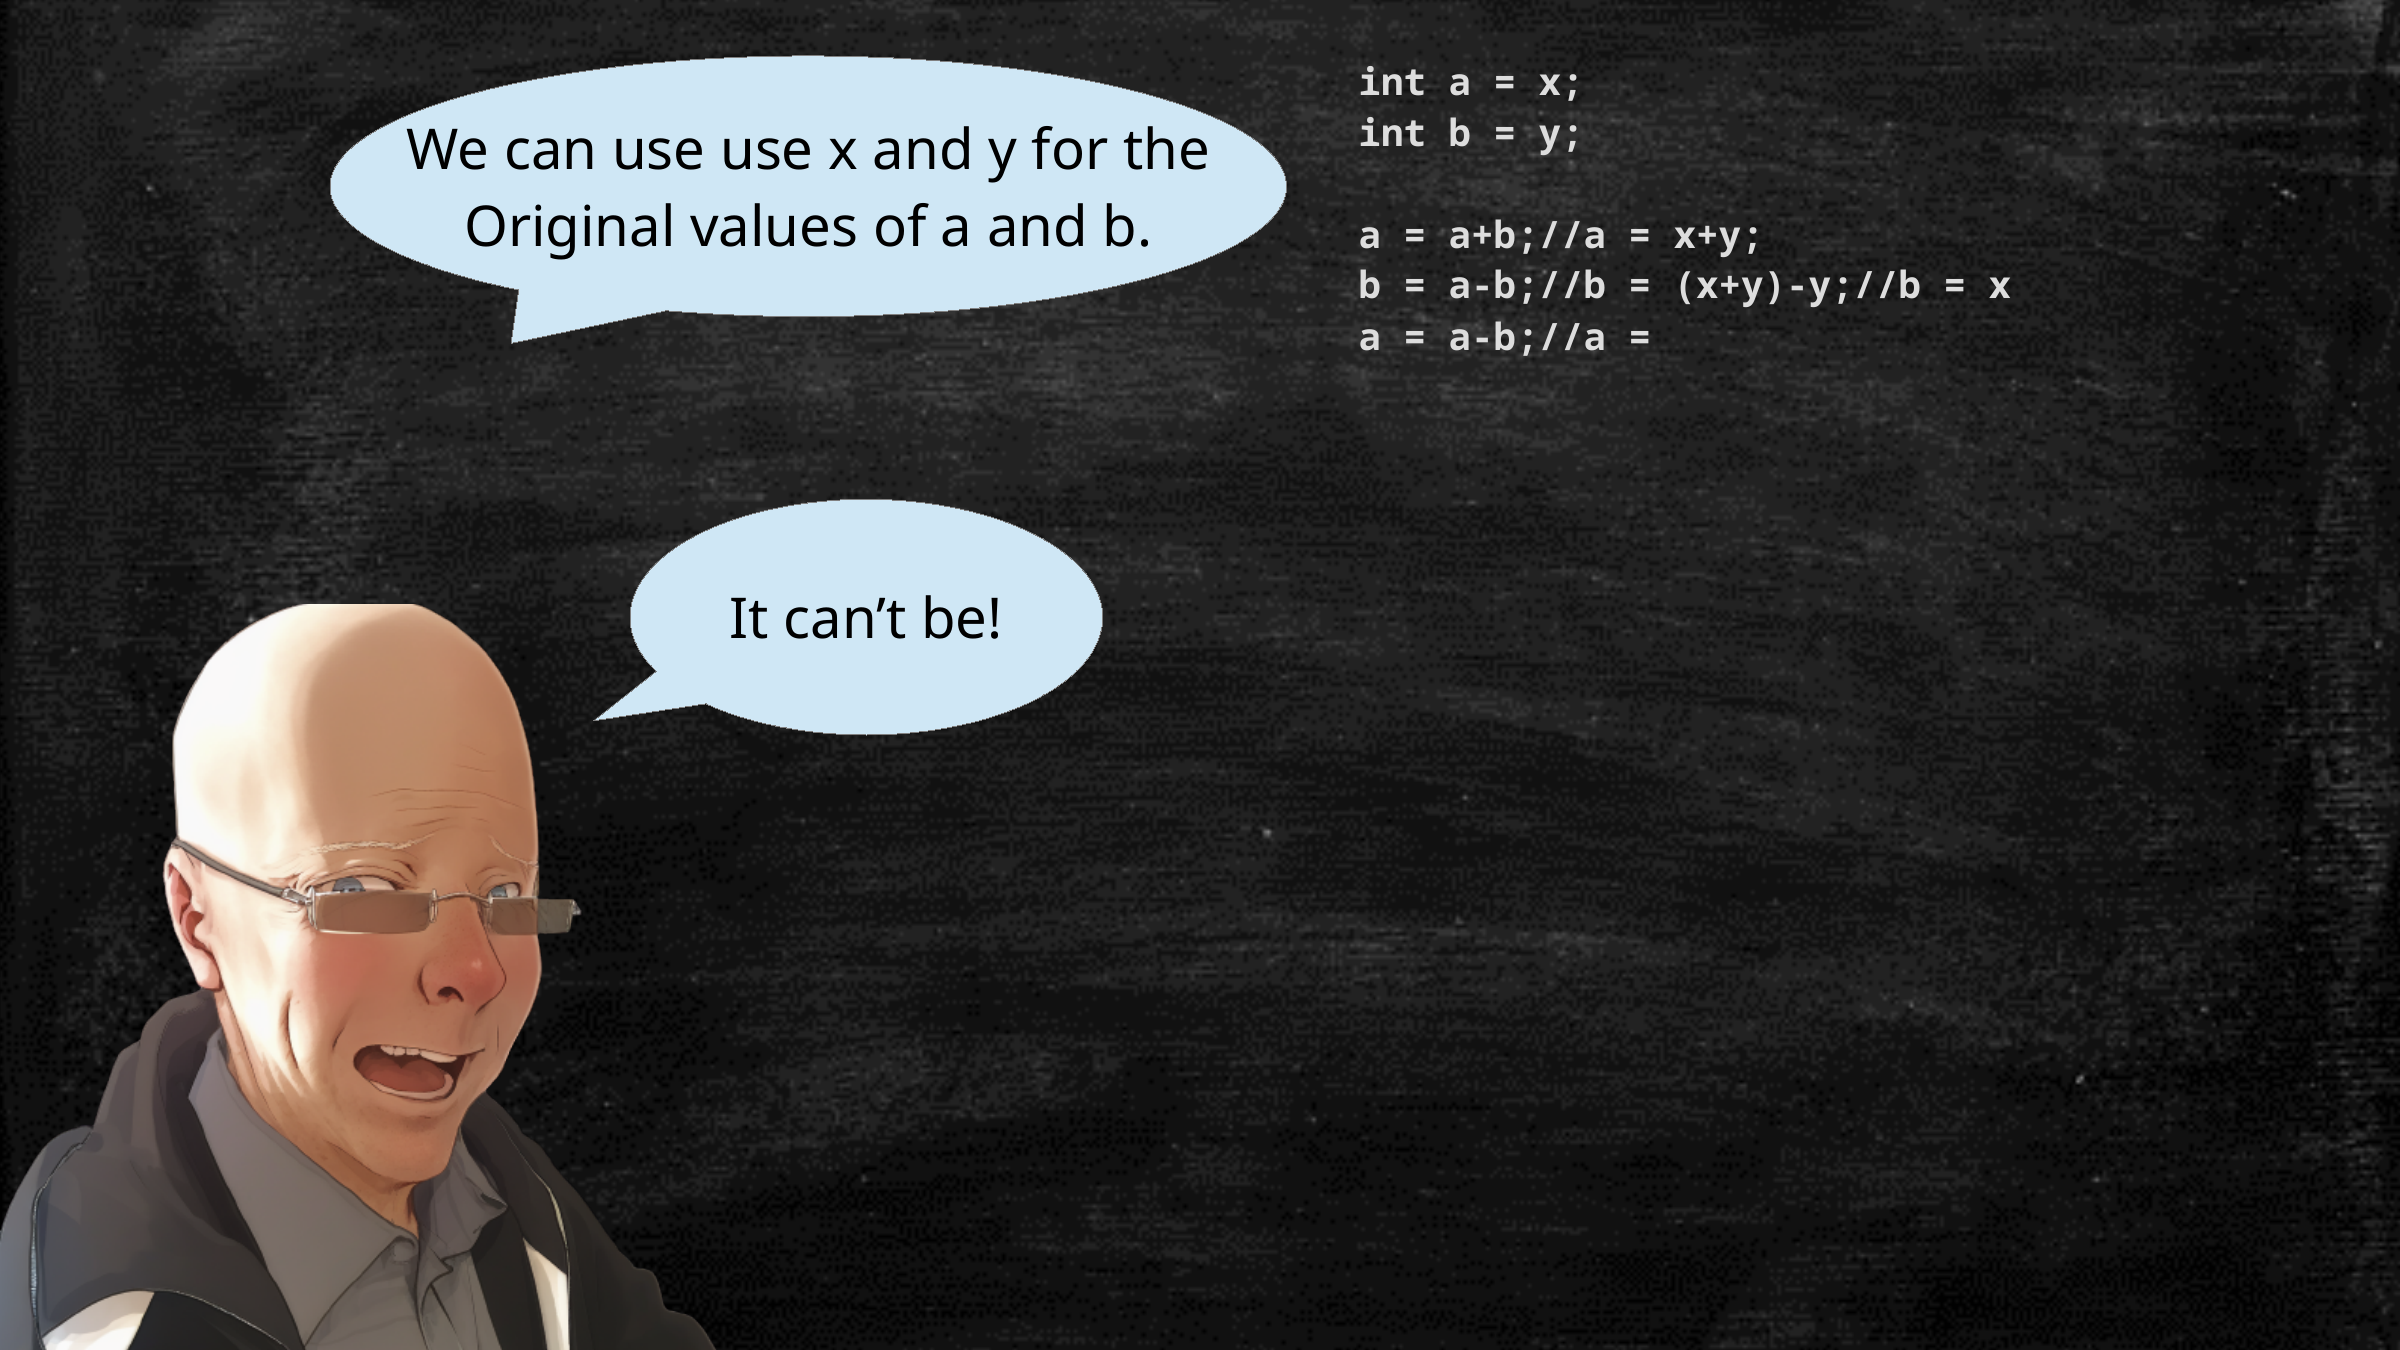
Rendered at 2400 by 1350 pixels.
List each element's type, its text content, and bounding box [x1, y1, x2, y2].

text_box It can’t be! [631, 499, 1103, 736]
text_box int a = x; int b = y; a = a+b;//a = x+y; b = a-b;//b = (x+y)-y;//b = x a = a-b;//a = [1343, 47, 2400, 1035]
picture [0, 0, 2400, 1350]
text_box We can use use x and y for the Original values of a and b. [330, 55, 1287, 344]
